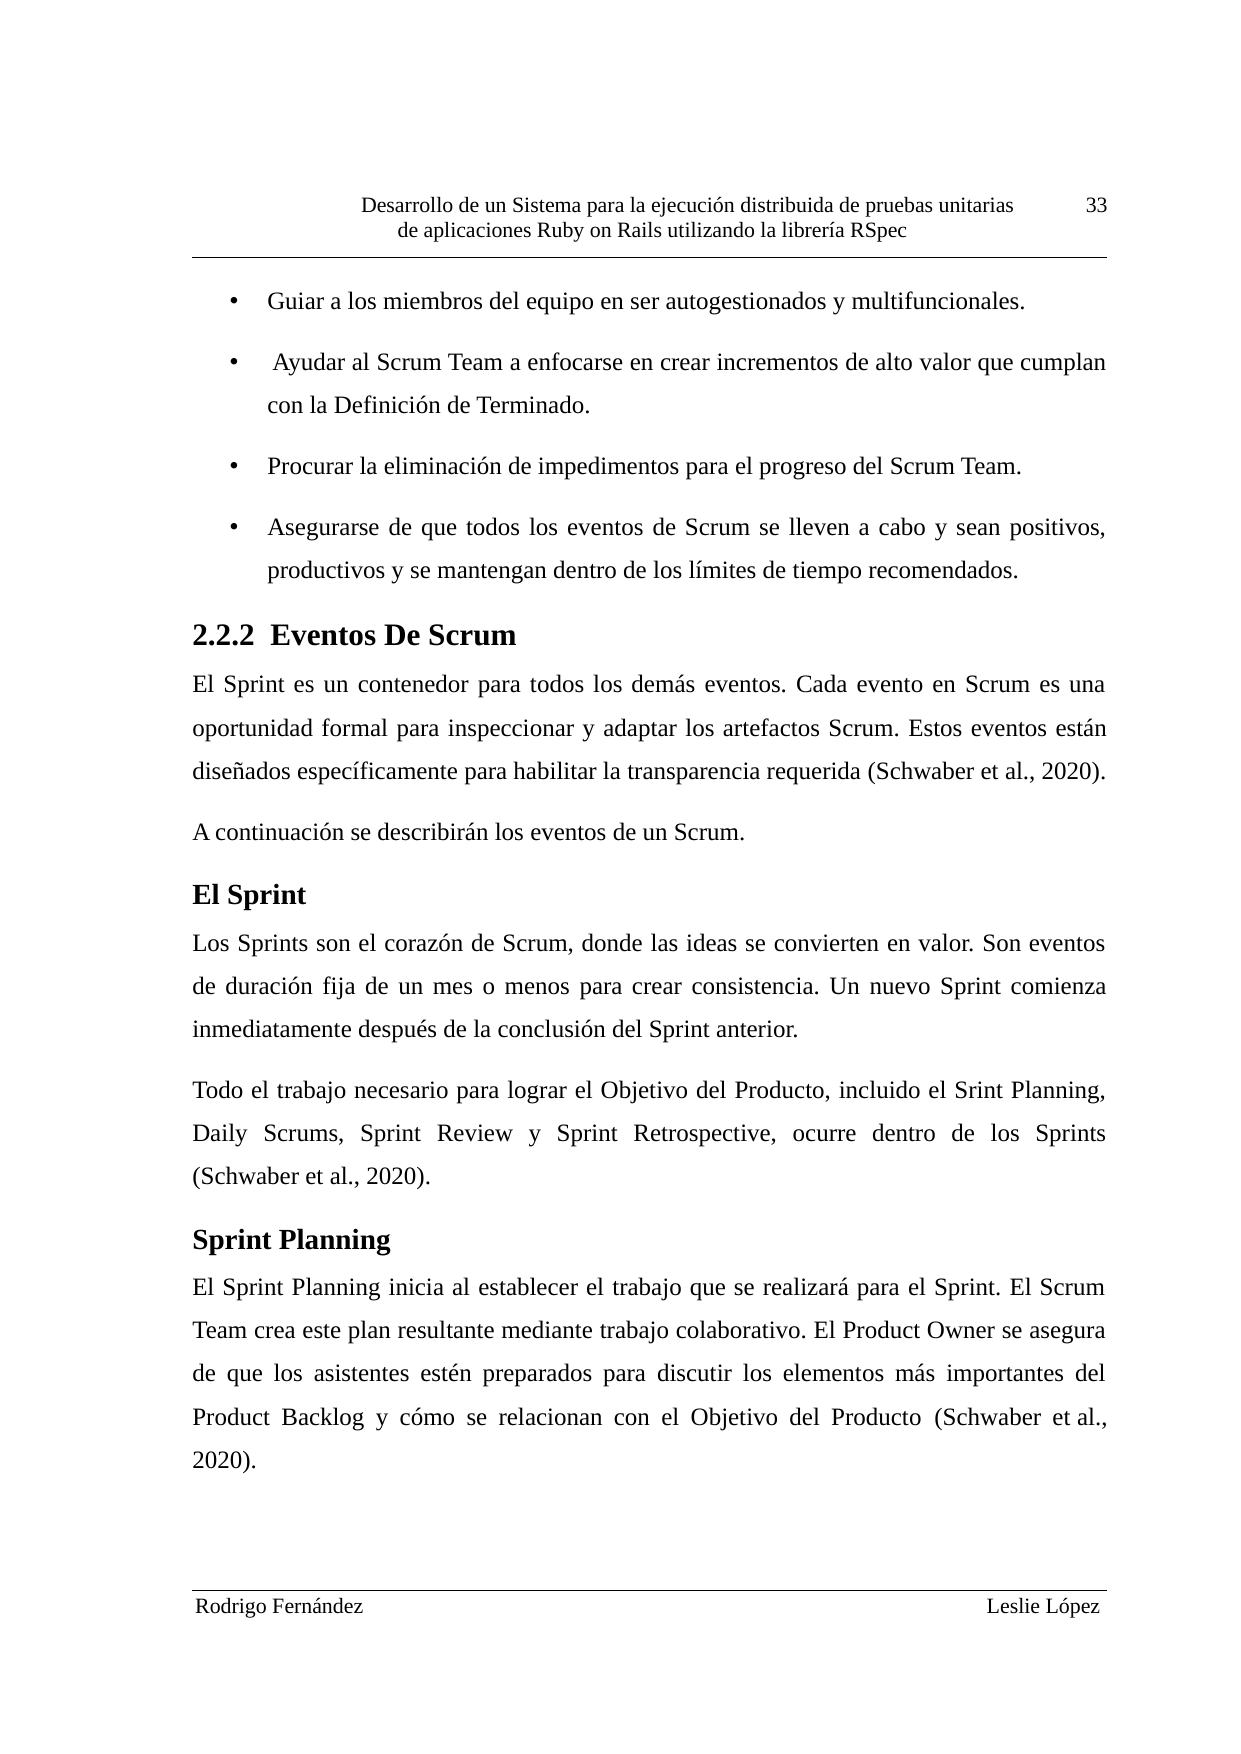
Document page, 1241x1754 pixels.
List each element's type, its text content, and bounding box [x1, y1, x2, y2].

list Guiar a los miembros del equipo en ser autogestionados y multifuncionales. [229, 286, 1107, 315]
list A continuación se describirán los eventos de un Scrum. [192, 817, 1107, 845]
list Todo el trabajo necesario para lograr el Objetivo del Producto, incluido el Srint Planning, Daily Scrums, Sprint Review y Sprint Retrospective, ocurre dentro de los Sprints (Schwaber et al., 2020)⁠. [192, 1075, 1107, 1190]
list Los Sprints son el corazón de Scrum, donde las ideas se convierten en valor. Son eventos de duración fija de un mes o menos para crear consistencia. Un nuevo Sprint comienza inmediatamente después de la conclusión del Sprint anterior. [192, 928, 1107, 1043]
list El Sprint es un contenedor para todos los demás eventos. Cada evento en Scrum es una oportunidad formal para inspeccionar y adaptar los artefactos Scrum. Estos eventos están diseñados específicamente para habilitar la transparencia requerida (Schwaber et al., 2020).⁠ [192, 669, 1107, 784]
subtitle El Sprint [192, 877, 1107, 911]
list Ayudar al Scrum Team a enfocarse en crear incrementos de alto valor que cumplan con la Definición de Terminado. [229, 347, 1107, 419]
list El Sprint Planning inicia al establecer el trabajo que se realizará para el Sprint. El Scrum Team crea este plan resultante mediante trabajo colaborativo. El Product Owner se asegura de que los asistentes estén preparados para discutir los elementos más importantes del Product Backlog y cómo se relacionan con el Objetivo del Producto (Schwaber et al., 2020)⁠. [192, 1272, 1107, 1473]
list Asegurarse de que todos los eventos de Scrum se lleven a cabo y sean positivos, productivos y se mantengan dentro de los límites de tiempo recomendados. [229, 512, 1107, 584]
subtitle Eventos de Scrum [192, 616, 1107, 652]
subtitle Sprint Planning [192, 1222, 1107, 1256]
list Procurar la eliminación de impedimentos para el progreso del Scrum Team. [229, 451, 1107, 480]
